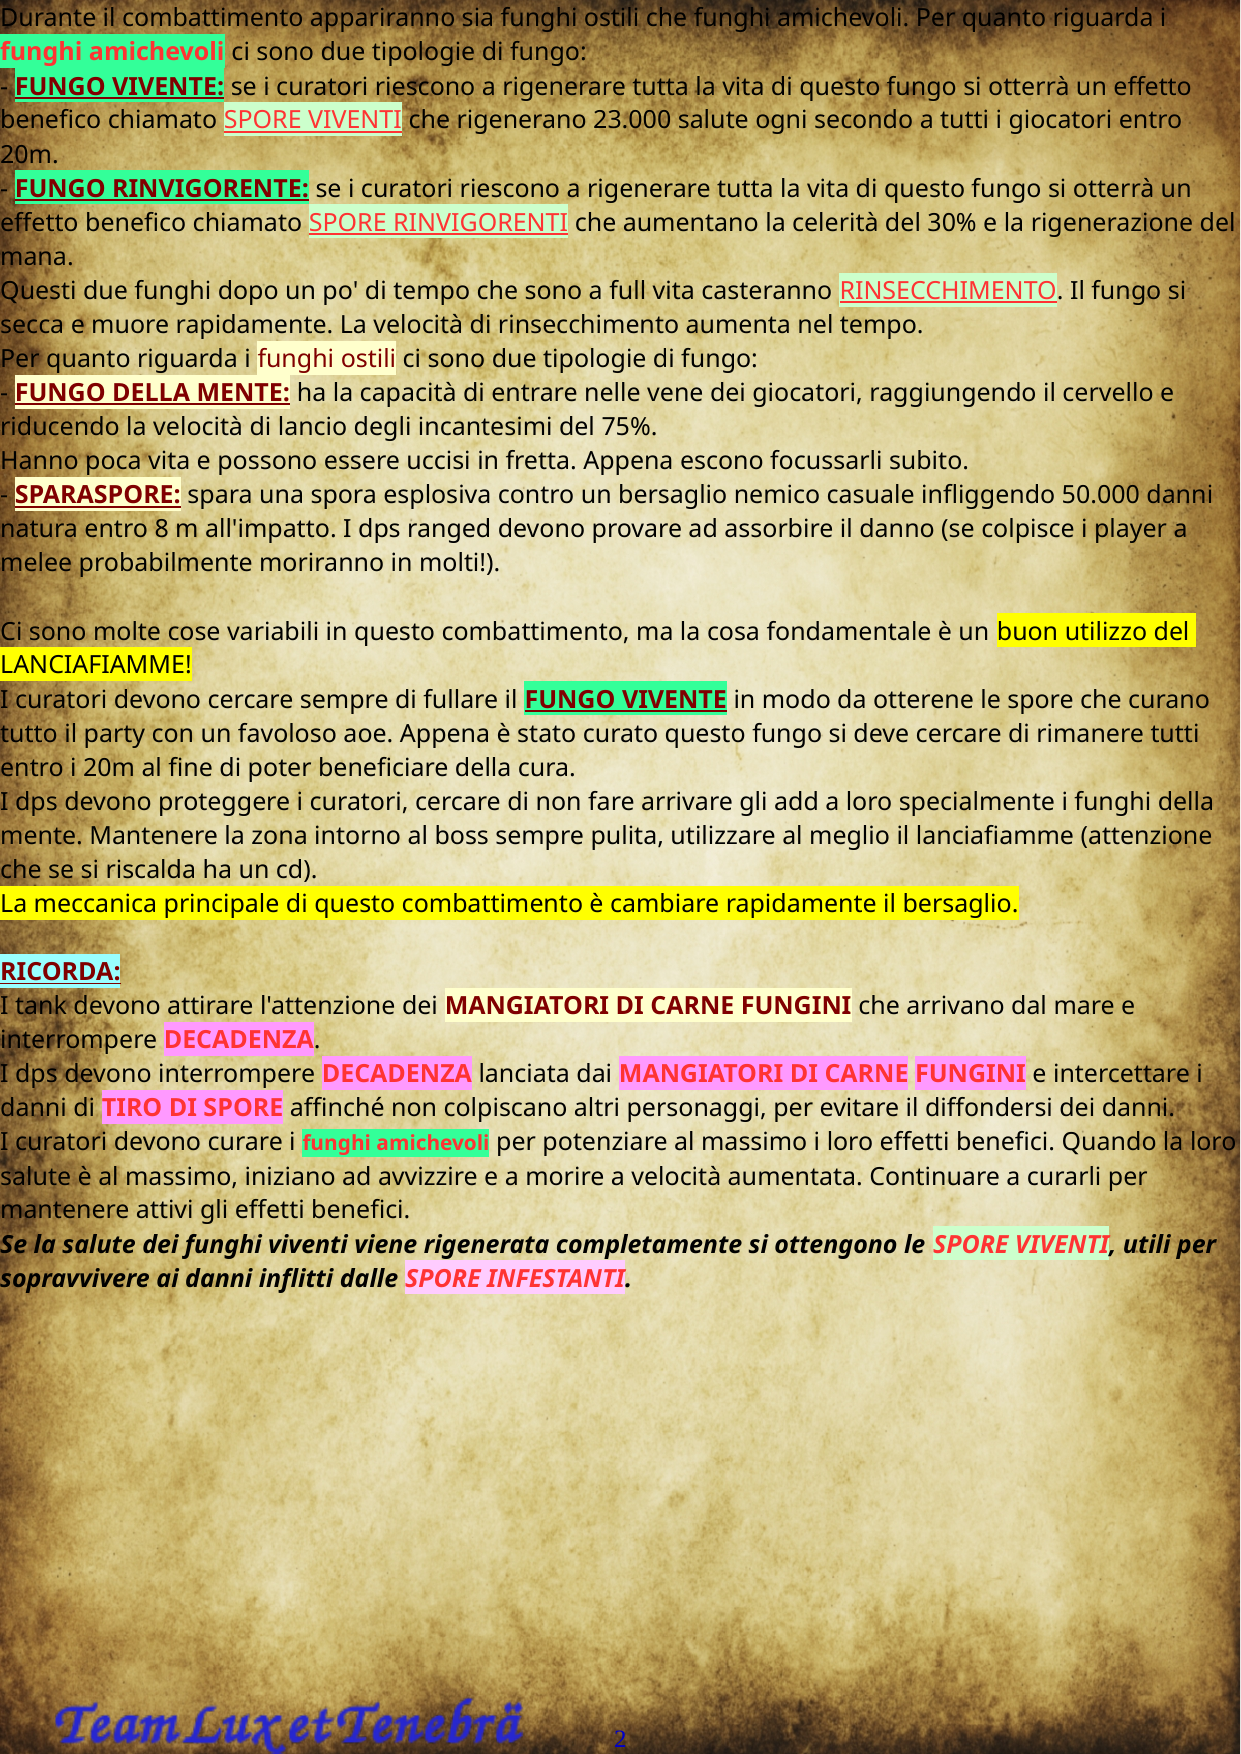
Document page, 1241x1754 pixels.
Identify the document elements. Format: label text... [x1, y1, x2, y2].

text La meccanica principale di questo combattimento è cambiare rapidamente il bersaglio. [0, 886, 1240, 920]
text I tank devono attirare l'attenzione dei MANGIATORI DI CARNE FUNGINI che arrivano dal mare e interrompere DECADENZA. [0, 988, 1240, 1056]
text I curatori devono cercare sempre di fullare il FUNGO VIVENTE in modo da otterene le spore che curano tutto il party con un favoloso aoe. Appena è stato curato questo fungo si deve cercare di rimanere tutti entro i 20m al fine di poter beneficiare della cura. [0, 681, 1240, 783]
text Durante il combattimento appariranno sia funghi ostili che funghi amichevoli. Per quanto riguarda i funghi amichevoli ci sono due tipologie di fungo: [0, 0, 1240, 68]
text I dps devono proteggere i curatori, cercare di non fare arrivare gli add a loro specialmente i funghi della mente. Mantenere la zona intorno al boss sempre pulita, utilizzare al meglio il lanciafiamme (attenzione che se si riscalda ha un cd). [0, 783, 1240, 886]
text I curatori devono curare i funghi amichevoli per potenziare al massimo i loro effetti benefici. Quando la loro salute è al massimo, iniziano ad avvizzire e a morire a velocità aumentata. Continuare a curarli per mantenere attivi gli effetti benefici. [0, 1124, 1240, 1226]
picture [0, 0, 1241, 1754]
text - FUNGO DELLA MENTE: ha la capacità di entrare nelle vene dei giocatori, raggiungendo il cervello e riducendo la velocità di lancio degli incantesimi del 75%. [0, 375, 1240, 443]
text Questi due funghi dopo un po' di tempo che sono a full vita casteranno RINSECCHIMENTO. Il fungo si secca e muore rapidamente. La velocità di rinsecchimento aumenta nel tempo. [0, 272, 1240, 341]
text - SPARASPORE: spara una spora esplosiva contro un bersaglio nemico casuale infliggendo 50.000 danni natura entro 8 m all'impatto. I dps ranged devono provare ad assorbire il danno (se colpisce i player a melee probabilmente moriranno in molti!). [0, 477, 1240, 579]
text Se la salute dei funghi viventi viene rigenerata completamente si ottengono le SPORE VIVENTI, utili per sopravvivere ai danni inflitti dalle SPORE INFESTANTI. [0, 1226, 1240, 1294]
text RICORDA: [0, 954, 1240, 988]
text - FUNGO RINVIGORENTE: se i curatori riescono a rigenerare tutta la vita di questo fungo si otterrà un effetto benefico chiamato SPORE RINVIGORENTI che aumentano la celerità del 30% e la rigenerazione del mana. [0, 170, 1240, 272]
text - FUNGO VIVENTE: se i curatori riescono a rigenerare tutta la vita di questo fungo si otterrà un effetto benefico chiamato SPORE VIVENTI che rigenerano 23.000 salute ogni secondo a tutti i giocatori entro 20m. [0, 68, 1240, 170]
text Hanno poca vita e possono essere uccisi in fretta. Appena escono focussarli subito. [0, 443, 1240, 477]
text Per quanto riguarda i funghi ostili ci sono due tipologie di fungo: [0, 341, 1240, 375]
text I dps devono interrompere DECADENZA lanciata dai MANGIATORI DI CARNE FUNGINI e intercettare i danni di TIRO DI SPORE affinché non colpiscano altri personaggi, per evitare il diffondersi dei danni. [0, 1056, 1240, 1124]
text Ci sono molte cose variabili in questo combattimento, ma la cosa fondamentale è un buon utilizzo del LANCIAFIAMME! [0, 613, 1240, 681]
